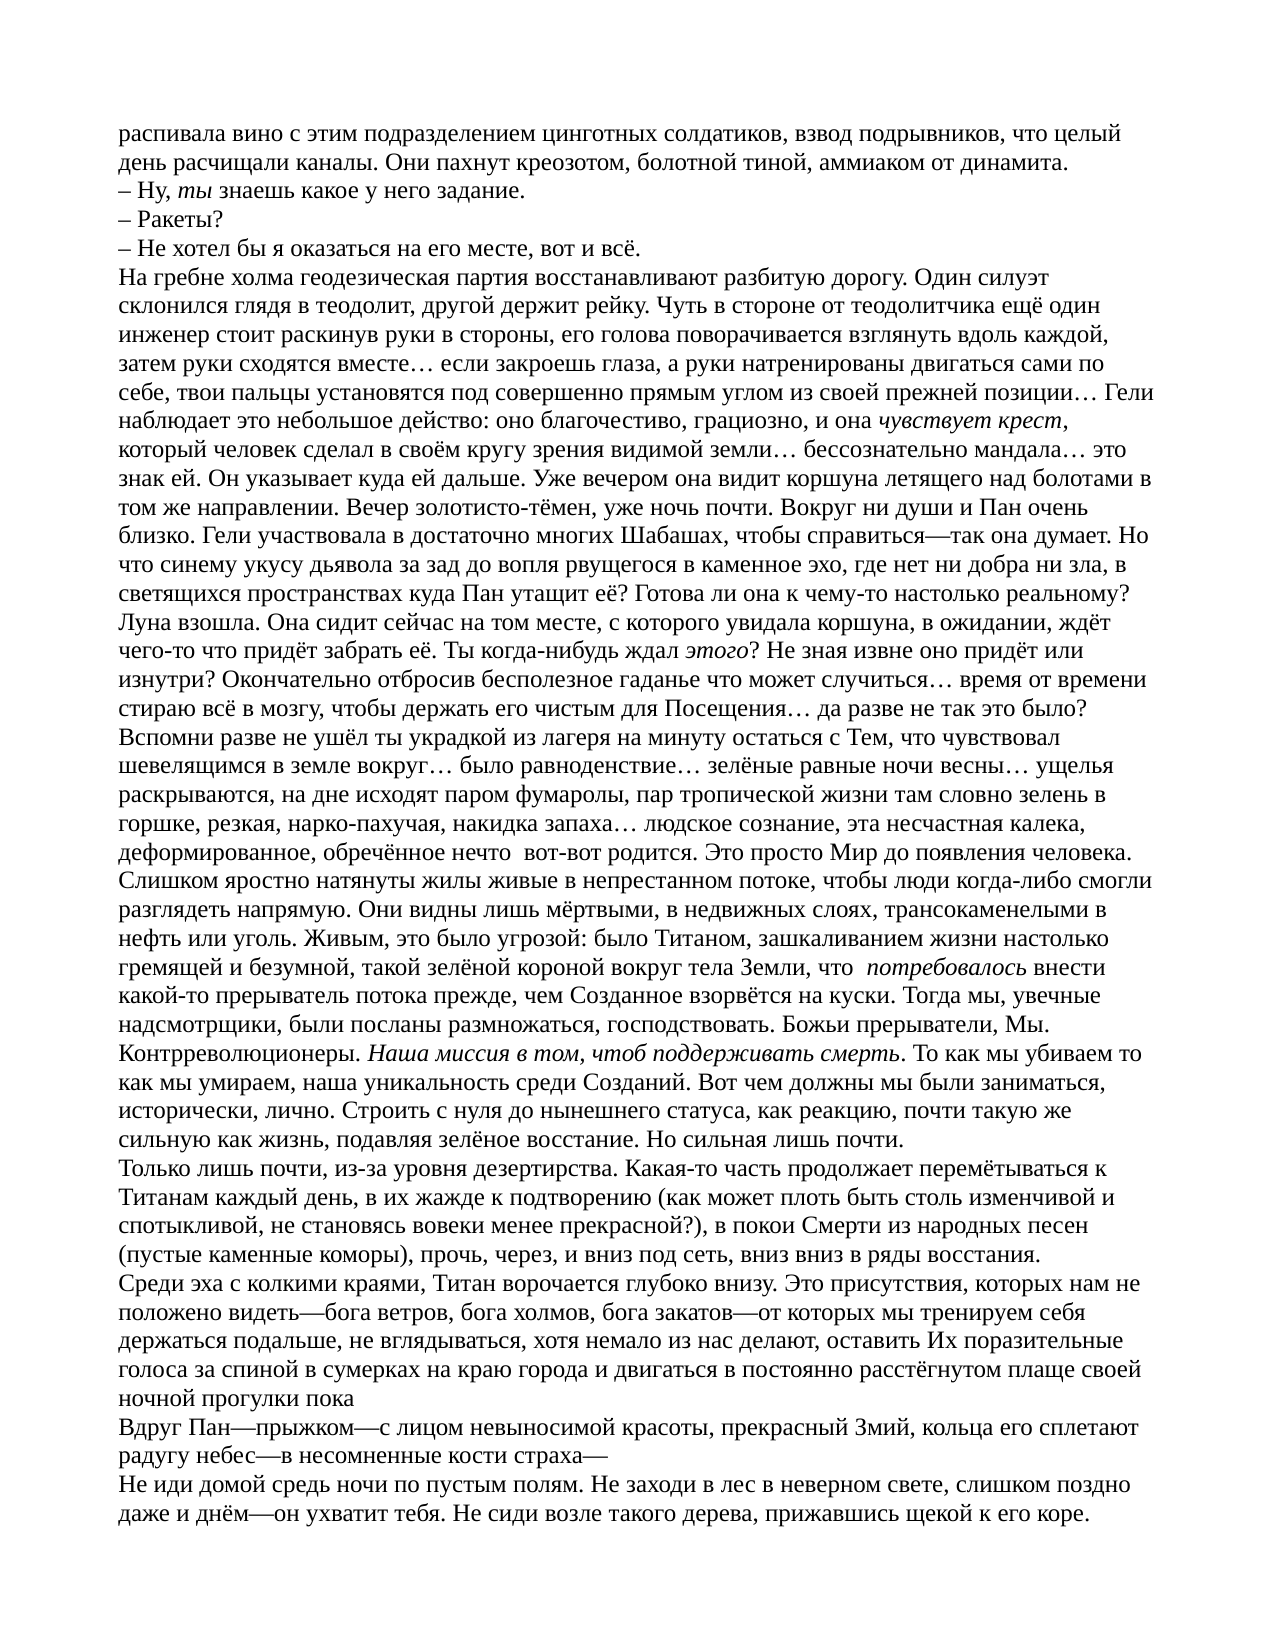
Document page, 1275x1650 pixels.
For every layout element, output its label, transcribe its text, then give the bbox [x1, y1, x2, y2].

text Только лишь почти, из-за уровня дезертирства. Какая-то часть продолжает перемётываться к Титанам каждый день, в их жажде к подтворению (как может плоть быть столь изменчивой и спотыкливой, не становясь вовеки менее прекрасной?), в покои Смерти из народных песен (пустые каменные коморы), прочь, через, и вниз под сеть, вниз вниз в ряды восстания. [118, 1153, 1157, 1268]
text На гребне холма геодезическая партия восстанавливают разбитую дорогу. Один силуэт склонился глядя в теодолит, другой держит рейку. Чуть в стороне от теодолитчика ещё один инженер стоит раскинув руки в стороны, его голова поворачивается взглянуть вдоль каждой, затем руки сходятся вместе… если закроешь глаза, а руки натренированы двигаться сами по себе, твои пальцы установятся под совершенно прямым углом из своей прежней позиции… Гели наблюдает это небольшое действо: оно благочестиво, грациозно, и она чувствует крест, который человек сделал в своём кругу зрения видимой земли… бессознательно мандала… это знак ей. Он указывает куда ей дальше. Уже вечером она видит коршуна летящего над болотами в том же направлении. Вечер золотисто-тёмен, уже ночь почти. Вокруг ни души и Пан очень близко. Гели участвовала в достаточно многих Шабашах, чтобы справиться—так она думает. Но что синему укусу дьявола за зад до вопля рвущегося в каменное эхо, где нет ни добра ни зла, в светящихся пространствах куда Пан утащит её? Готова ли она к чему-то настолько реальному? Луна взошла. Она сидит сейчас на том месте, с которого увидала коршуна, в ожидании, ждёт чего-то что придёт забрать её. Ты когда-нибудь ждал этого? Не зная извне оно придёт или изнутри? Окончательно отбросив бесполезное гаданье что может случиться… время от времени стираю всё в мозгу, чтобы держать его чистым для Посещения… да разве не так это было? Вспомни разве не ушёл ты украдкой из лагеря на минуту остаться с Тем, что чувствовал шевелящимся в земле вокруг… было равноденствие… зелёные равные ночи весны… ущелья раскрываются, на дне исходят паром фумаролы, пар тропической жизни там словно зелень в горшке, резкая, нарко-пахучая, накидка запаха… людское сознание, эта несчастная калека, деформированное, обречённое нечто вот-вот родится. Это просто Мир до появления человека. Слишком яростно натянуты жилы живые в непрестанном потоке, чтобы люди когда-либо смогли разглядеть напрямую. Они видны лишь мёртвыми, в недвижных слоях, трансокаменелыми в нефть или уголь. Живым, это было угрозой: было Титаном, зашкаливанием жизни настолько гремящей и безумной, такой зелёной короной вокруг тела Земли, что потребовалось внести какой-то прерыватель потока прежде, чем Созданное взорвётся на куски. Тогда мы, увечные надсмотрщики, были посланы размножаться, господствовать. Божьи прерыватели, Мы. Контрреволюционеры. Наша миссия в том, чтоб поддерживать смерть. То как мы убиваем то как мы умираем, наша уникальность среди Созданий. Вот чем должны мы были заниматься, исторически, лично. Строить с нуля до нынешнего статуса, как реакцию, почти такую же сильную как жизнь, подавляя зелёное восстание. Но сильная лишь почти. [118, 262, 1157, 1153]
text – Ракеты? [118, 204, 1157, 233]
text Среди эха с колкими краями, Титан ворочается глубоко внизу. Это присутствия, которых нам не положено видеть—бога ветров, бога холмов, бога закатов—от которых мы тренируем себя держаться подальше, не вглядываться, хотя немало из нас делают, оставить Их поразительные голоса за спиной в сумерках на краю города и двигаться в постоянно расстёгнутом плаще своей ночной прогулки пока [118, 1268, 1157, 1412]
text Вдруг Пан—прыжком—с лицом невыносимой красоты, прекрасный Змий, кольца его сплетают радугу небес—в несомненные кости страха— [118, 1412, 1157, 1469]
text распивала вино с этим подразделением цинготных солдатиков, взвод подрывников, что целый день расчищали каналы. Они пахнут креозотом, болотной тиной, аммиаком от динамита. [118, 118, 1157, 176]
text – Не хотел бы я оказаться на его месте, вот и всё. [118, 233, 1157, 262]
text – Ну, ты знаешь какое у него задание. [118, 176, 1157, 204]
text Не иди домой средь ночи по пустым полям. Не заходи в лес в неверном свете, слишком поздно даже и днём—он ухватит тебя. Не сиди возле такого дерева, прижавшись щекой к его коре. [118, 1469, 1157, 1527]
